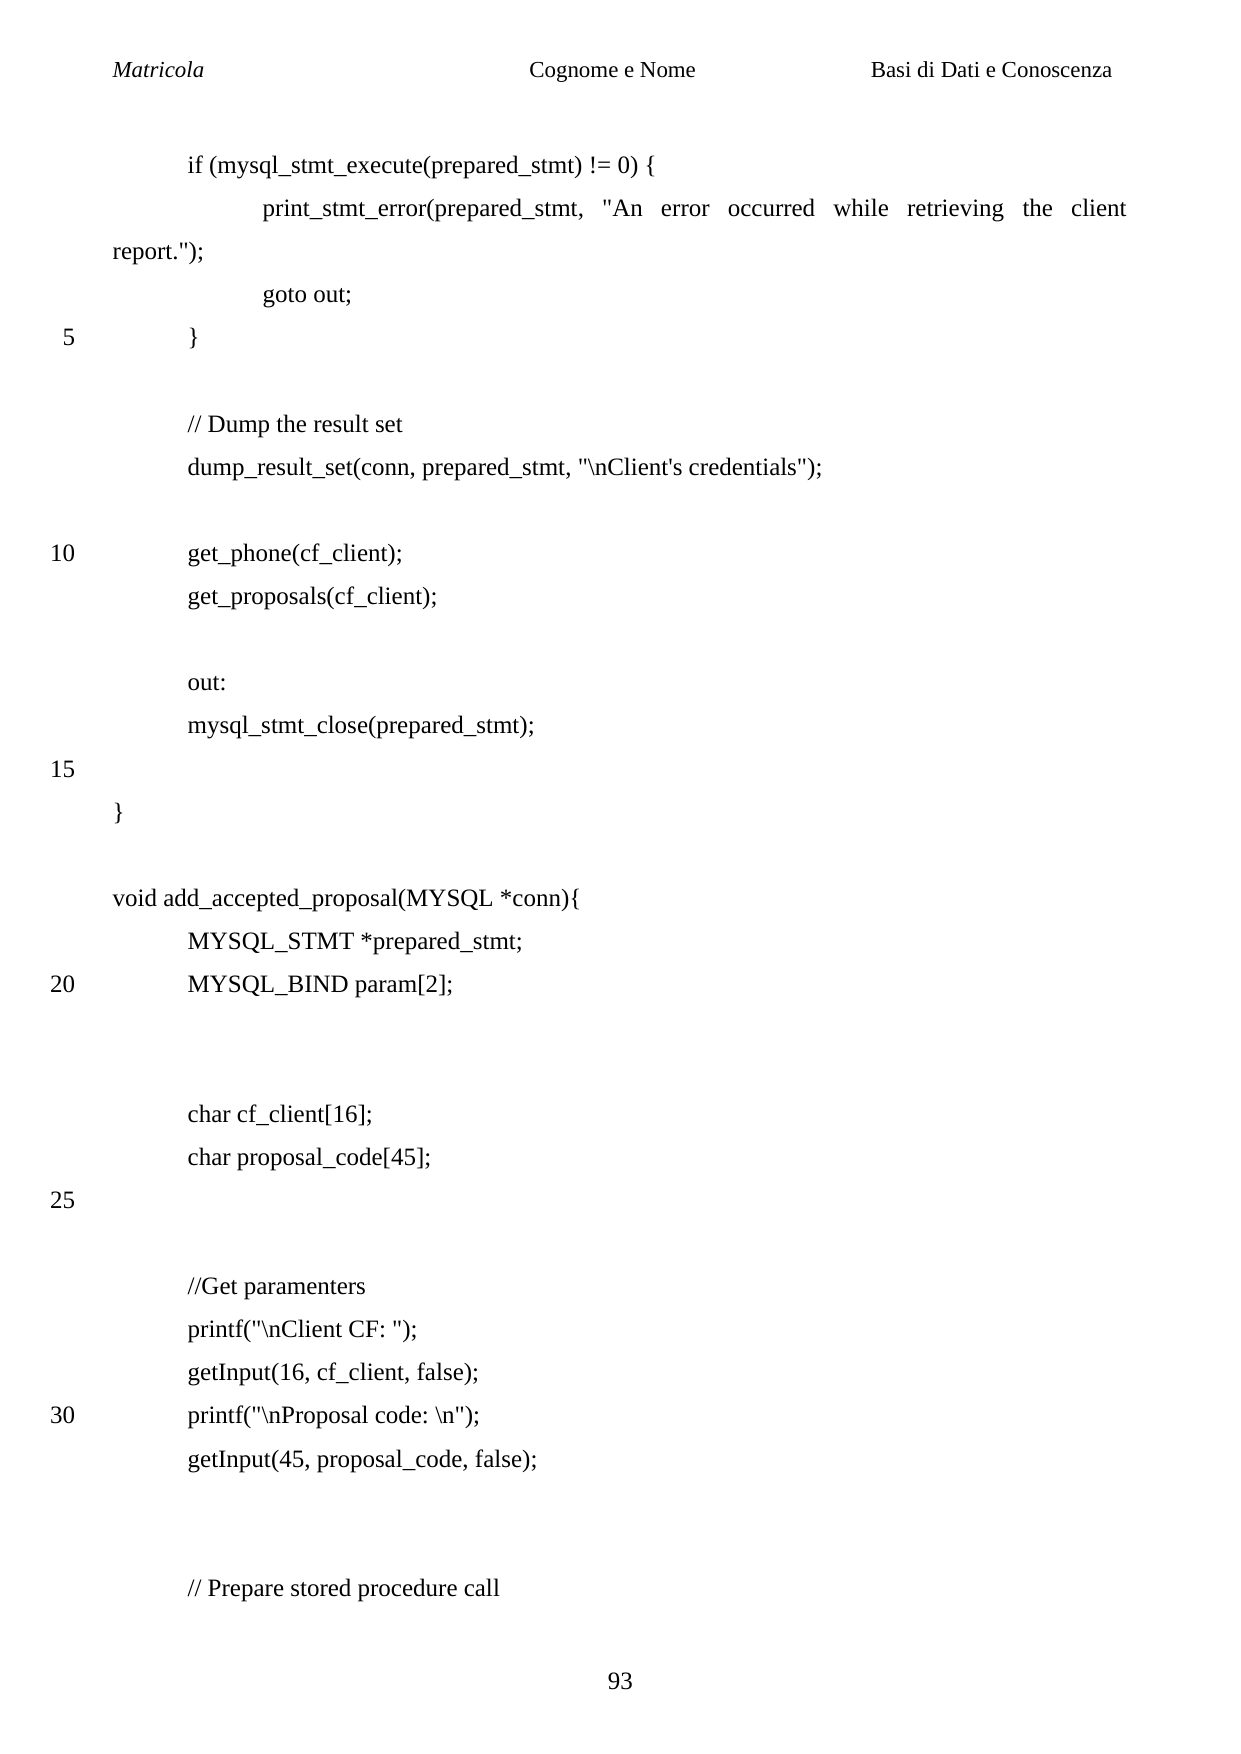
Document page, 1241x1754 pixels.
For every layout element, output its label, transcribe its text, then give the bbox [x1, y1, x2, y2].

text MYSQL_BIND param[2]; [112, 969, 1128, 998]
text char cf_client[16]; [112, 1099, 1128, 1127]
text dump_result_set(conn, prepared_stmt, "\nClient's credentials"); [112, 452, 1128, 481]
text //Get paramenters [112, 1271, 1128, 1300]
text print_stmt_error(prepared_stmt, "An error occurred while retrieving the client report."); [112, 193, 1128, 265]
text if (mysql_stmt_execute(prepared_stmt) != 0) { [112, 150, 1128, 179]
text char proposal_code[45]; [112, 1142, 1128, 1171]
text } [112, 797, 1128, 826]
text printf("\nClient CF: "); [112, 1314, 1128, 1343]
text get_phone(cf_client); [112, 538, 1128, 567]
text getInput(45, proposal_code, false); [112, 1444, 1128, 1472]
text get_proposals(cf_client); [112, 581, 1128, 610]
text // Prepare stored procedure call [112, 1573, 1128, 1602]
text out: [112, 667, 1128, 696]
text void add_accepted_proposal(MYSQL *conn){ [112, 883, 1128, 912]
text MYSQL_STMT *prepared_stmt; [112, 926, 1128, 955]
text goto out; [112, 279, 1128, 308]
text } [112, 322, 1128, 351]
text mysql_stmt_close(prepared_stmt); [112, 711, 1128, 739]
text printf("\nProposal code: \n"); [112, 1401, 1128, 1429]
text getInput(16, cf_client, false); [112, 1357, 1128, 1386]
text // Dump the result set [112, 409, 1128, 437]
